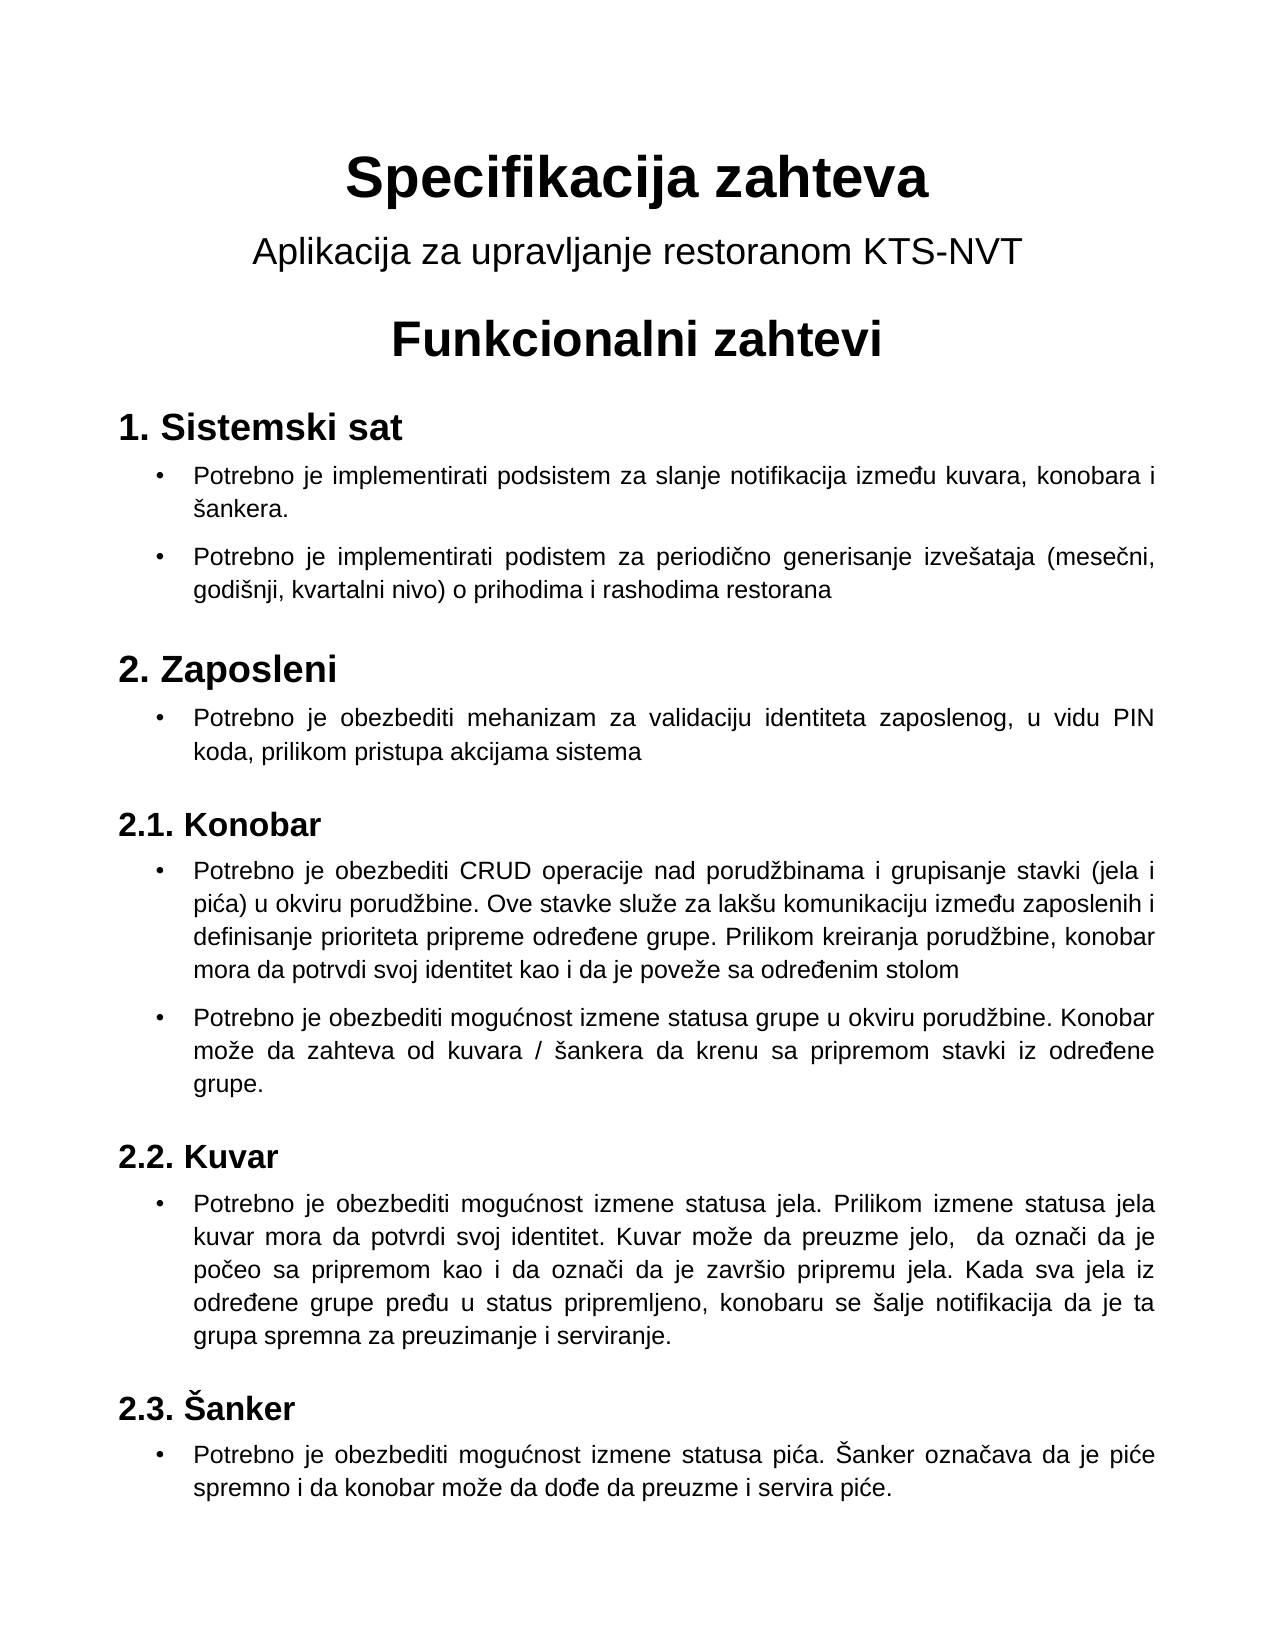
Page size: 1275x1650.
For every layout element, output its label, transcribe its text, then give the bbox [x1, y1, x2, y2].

list Potrebno je obezbediti mogućnost izmene statusa grupe u okviru porudžbine. Konobar može da zahteva od kuvara / šankera da krenu sa pripremom stavki iz određene grupe. [156, 1003, 1157, 1098]
list Potrebno je implementirati podistem za periodično generisanje izvešataja (mesečni, godišnji, kvartalni nivo) o prihodima i rashodima restorana [156, 541, 1157, 603]
subtitle 2. Zaposleni [118, 647, 1157, 691]
title Specifikacija zahteva [118, 143, 1157, 210]
list Potrebno je obezbediti CRUD operacije nad porudžbinama i grupisanje stavki (jela i pića) u okviru porudžbine. Ove stavke služe za lakšu komunikaciju između zaposlenih i definisanje prioriteta pripreme određene grupe. Prilikom kreiranja porudžbine, konobar mora da potrvdi svoj identitet kao i da je poveže sa određenim stolom [156, 856, 1157, 984]
title Funkcionalni zahtevi [118, 309, 1157, 367]
subtitle 2.2. Kuvar [118, 1137, 1157, 1176]
subtitle 1. Sistemski sat [118, 404, 1157, 448]
list Potrebno je obezbediti mogućnost izmene statusa jela. Prilikom izmene statusa jela kuvar mora da potvrdi svoj identitet. Kuvar može da preuzme jelo, da označi da je počeo sa pripremom kao i da označi da je završio pripremu jela. Kada sva jela iz određene grupe pređu u status pripremljeno, konobaru se šalje notifikacija da je ta grupa spremna za preuzimanje i serviranje. [156, 1188, 1157, 1349]
subtitle Aplikacija za upravljanje restoranom KTS-NVT [118, 229, 1157, 272]
list Potrebno je obezbediti mehanizam za validaciju identiteta zaposlenog, u vidu PIN koda, prilikom pristupa akcijama sistema [156, 703, 1157, 765]
subtitle 2.3. Šanker [118, 1389, 1157, 1428]
list Potrebno je obezbediti mogućnost izmene statusa pića. Šanker označava da je piće spremno i da konobar može da dođe da preuzme i servira piće. [156, 1440, 1157, 1502]
list Potrebno je implementirati podsistem za slanje notifikacija između kuvara, konobara i šankera. [156, 461, 1157, 523]
subtitle 2.1. Konobar [118, 805, 1157, 843]
